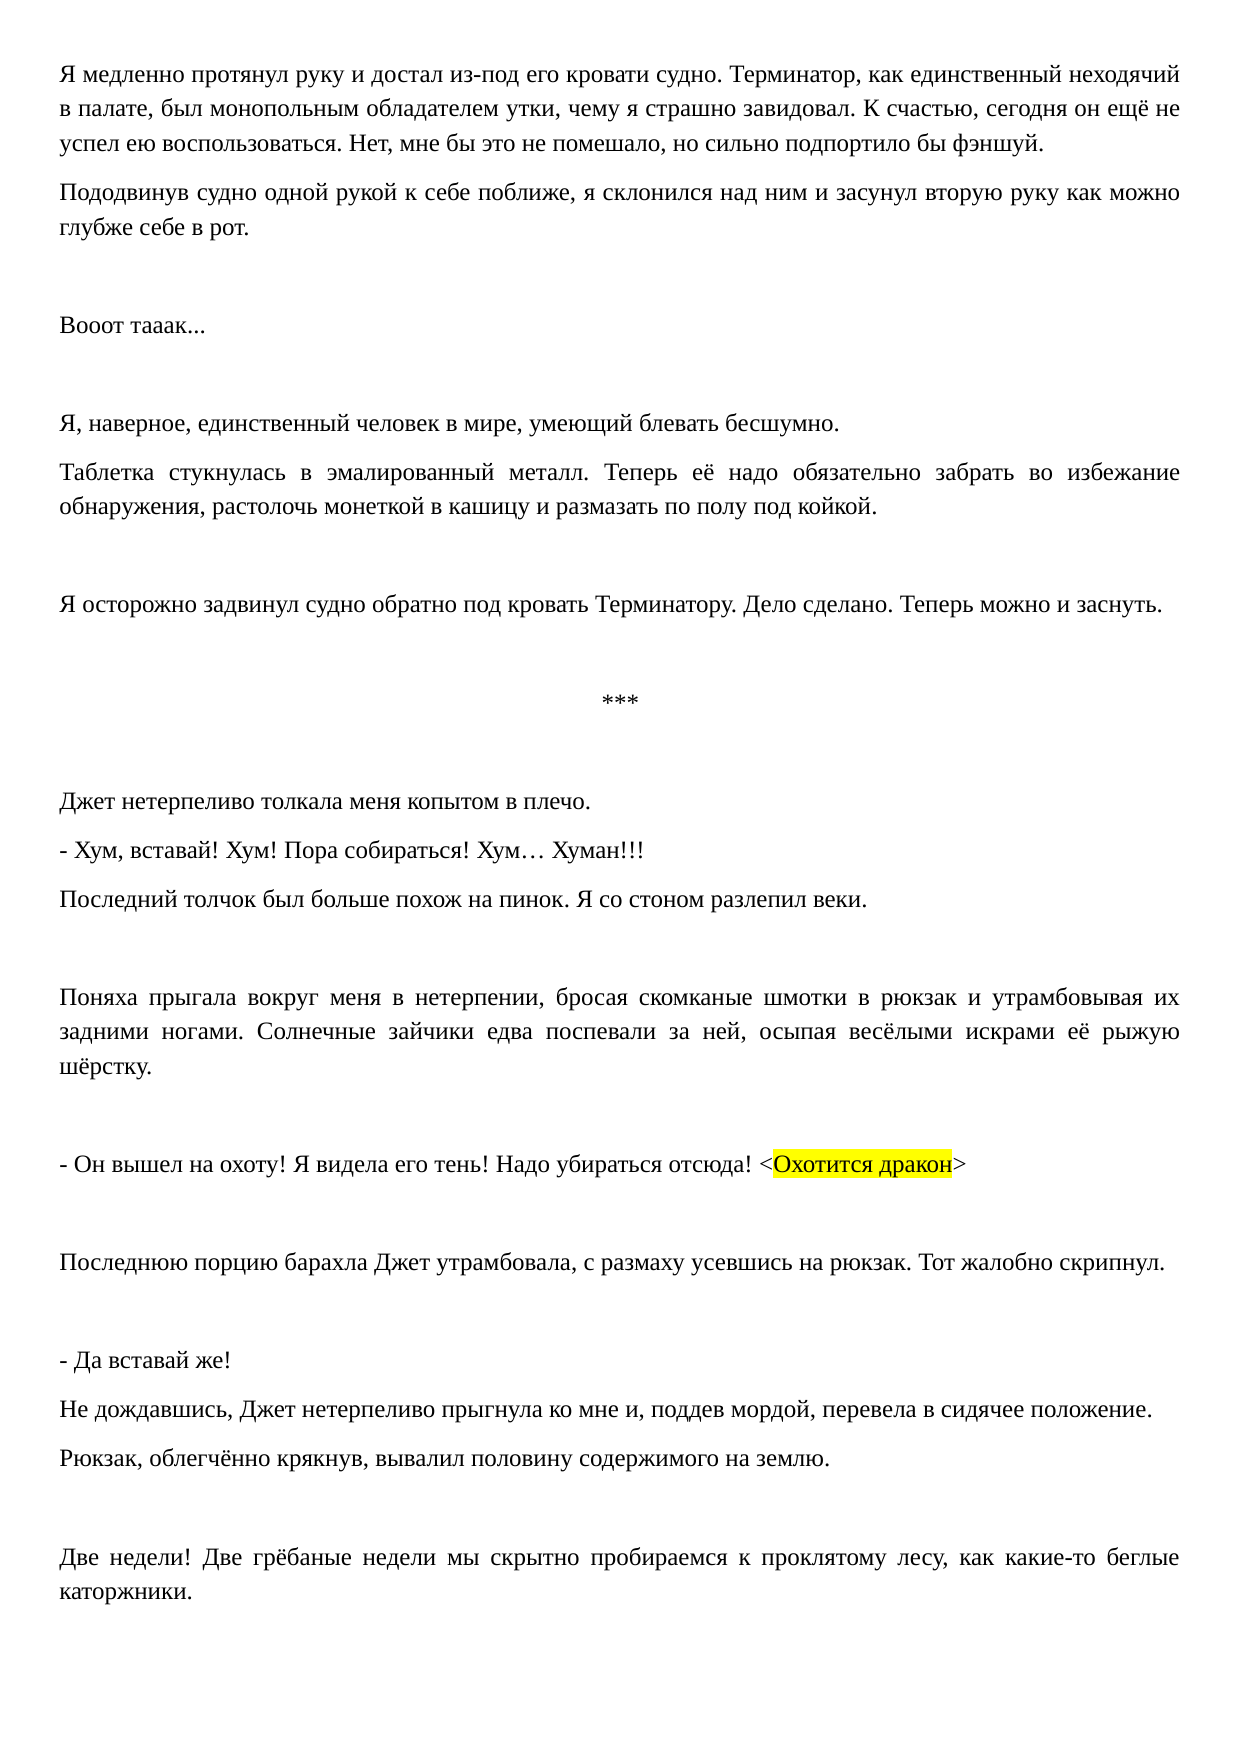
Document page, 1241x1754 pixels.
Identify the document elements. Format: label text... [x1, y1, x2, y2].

text Джет нетерпеливо толкала меня копытом в плечо. [59, 786, 1181, 814]
text Таблетка стукнулась в эмалированный металл. Теперь её надо обязательно забрать во избежание обнаружения, растолочь монеткой в кашицу и размазать по полу под койкой. [59, 457, 1181, 520]
text Я медленно протянул руку и достал из-под его кровати судно. Терминатор, как единственный неходячий в палате, был монопольным обладателем утки, чему я страшно завидовал. К счастью, сегодня он ещё не успел ею воспользоваться. Нет, мне бы это не помешало, но сильно подпортило бы фэншуй. [59, 59, 1181, 157]
text Последнюю порцию барахла Джет утрамбовала, с размаху усевшись на рюкзак. Тот жалобно скрипнул. [59, 1247, 1181, 1276]
text Пододвинув судно одной рукой к себе поближе, я склонился над ним и засунул вторую руку как можно глубже себе в рот. [59, 177, 1181, 240]
text Две недели! Две грёбаные недели мы скрытно пробираемся к проклятому лесу, как какие-то беглые каторжники. [59, 1542, 1181, 1605]
text Я, наверное, единственный человек в мире, умеющий блевать бесшумно. [59, 408, 1181, 437]
text - Да вставай же! [59, 1345, 1181, 1374]
text - Хум, вставай! Хум! Пора собираться! Хум… Хуман!!! [59, 835, 1181, 863]
text - Он вышел на охоту! Я видела его тень! Надо убираться отсюда! <Охотится дракон> [59, 1149, 1181, 1178]
text Последний толчок был больше похож на пинок. Я со стоном разлепил веки. [59, 884, 1181, 913]
text Вооот тааак... [59, 310, 1181, 338]
text Поняха прыгала вокруг меня в нетерпении, бросая скомканые шмотки в рюкзак и утрамбовывая их задними ногами. Солнечные зайчики едва поспевали за ней, осыпая весёлыми искрами её рыжую шёрстку. [59, 982, 1181, 1080]
text *** [59, 688, 1181, 716]
text Я осторожно задвинул судно обратно под кровать Терминатору. Дело сделано. Теперь можно и заснуть. [59, 589, 1181, 618]
text Не дождавшись, Джет нетерпеливо прыгнула ко мне и, поддев мордой, перевела в сидячее положение. [59, 1394, 1181, 1423]
text Рюкзак, облегчённо крякнув, вывалил половину содержимого на землю. [59, 1443, 1181, 1472]
